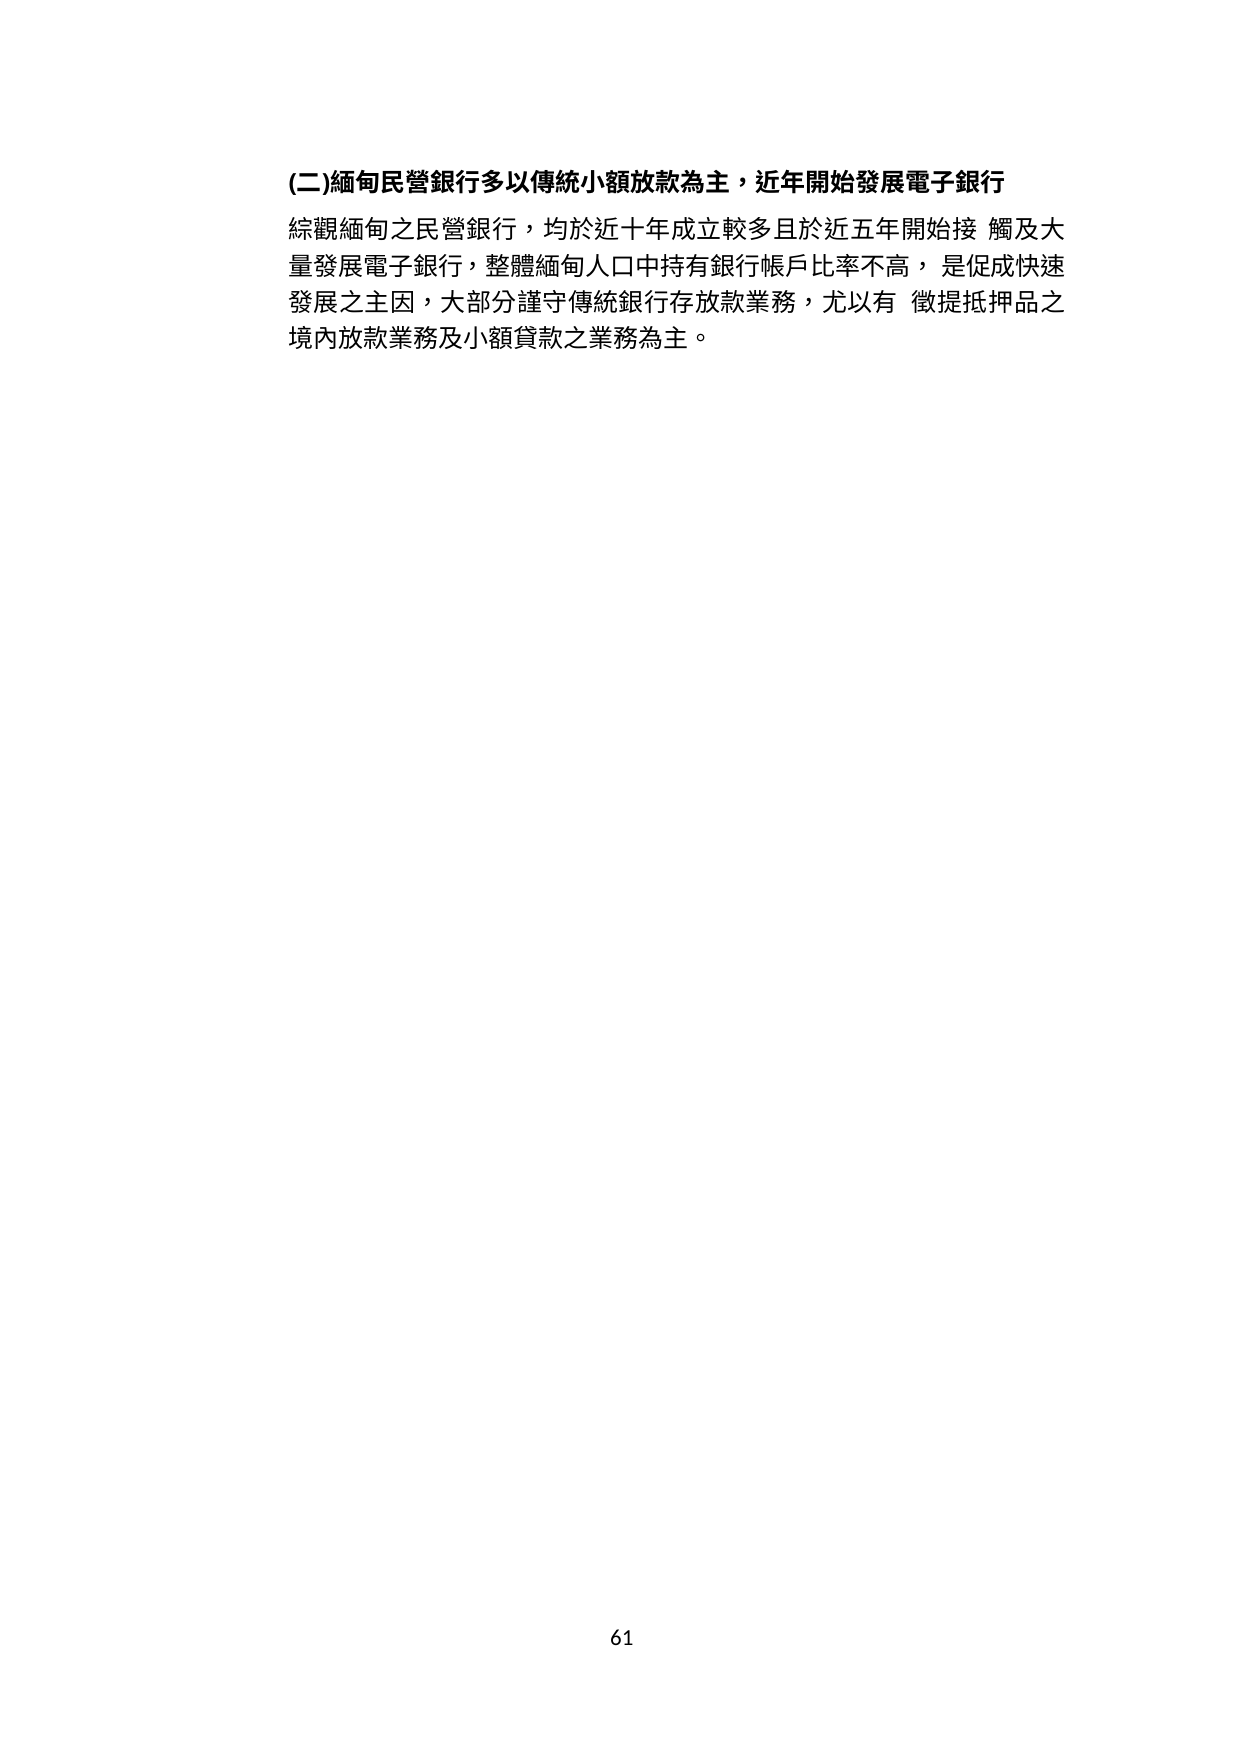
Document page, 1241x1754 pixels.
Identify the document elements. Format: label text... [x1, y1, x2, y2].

subtitle 綜觀緬甸之民營銀行，均於近十年成立較多且於近五年開始接 觸及大量發展電子銀行，整體緬甸人口中持有銀行帳戶比率不高， 是促成快速發展之主因，大部分謹守傳統銀行存放款業務，尤以有 徵提抵押品之境內放款業務及小額貸款之業務為主。 [288, 210, 1065, 355]
subtitle (二)緬甸民營銀行多以傳統小額放款為主，近年開始發展電子銀行 [288, 162, 1065, 199]
